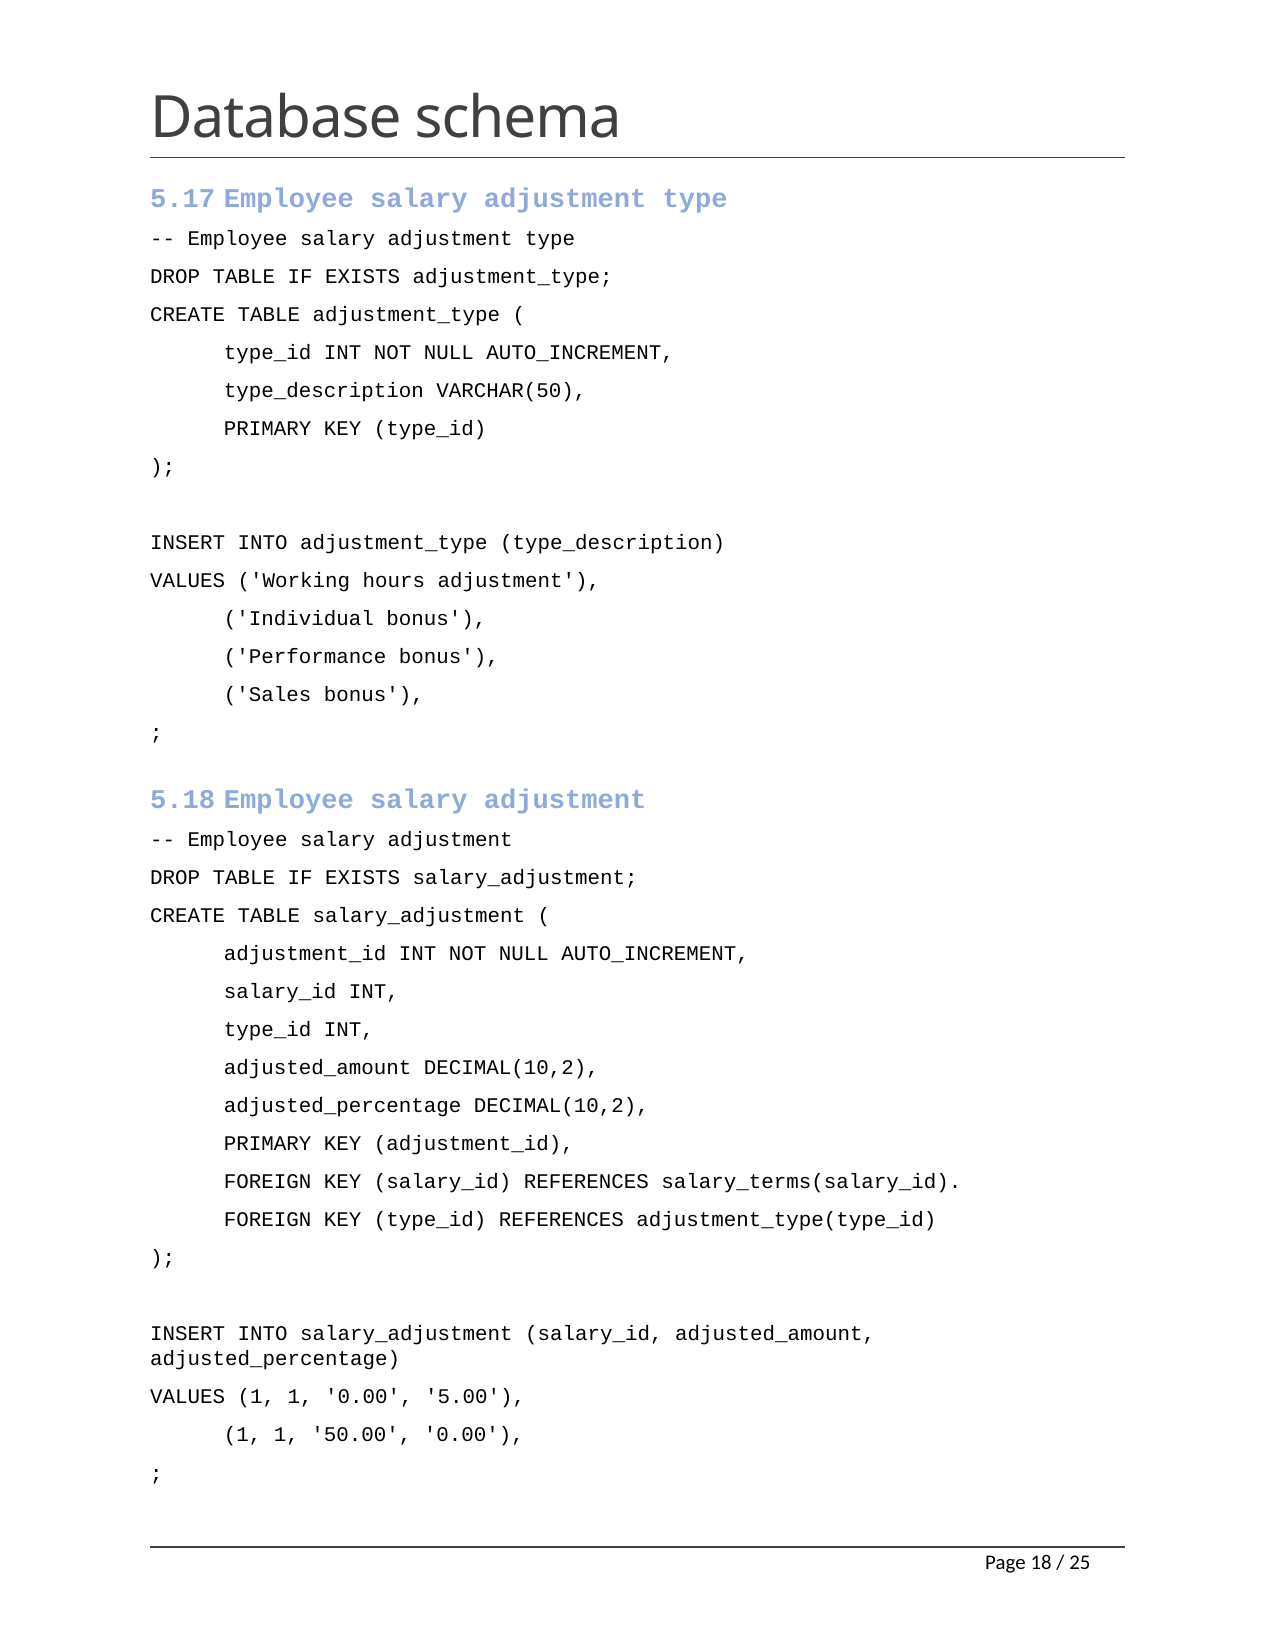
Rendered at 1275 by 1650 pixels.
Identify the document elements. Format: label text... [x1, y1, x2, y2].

text FOREIGN KEY (type_id) REFERENCES adjustment_type(type_id) [150, 1209, 1125, 1232]
text FOREIGN KEY (salary_id) REFERENCES salary_terms(salary_id). [150, 1171, 1125, 1194]
text adjustment_id INT NOT NULL AUTO_INCREMENT, [150, 943, 1125, 966]
text CREATE TABLE salary_adjustment ( [150, 905, 1125, 928]
text DROP TABLE IF EXISTS adjustment_type; [150, 266, 1125, 290]
text ); [150, 1247, 1125, 1271]
text -- Employee salary adjustment [150, 829, 1125, 852]
subtitle Employee salary adjustment type [150, 185, 1125, 216]
text CREATE TABLE adjustment_type ( [150, 304, 1125, 328]
text VALUES ('Working hours adjustment'), [150, 570, 1125, 594]
text -- Employee salary adjustment type [150, 228, 1125, 252]
text VALUES (1, 1, '0.00', '5.00'), [150, 1386, 1125, 1410]
text PRIMARY KEY (adjustment_id), [150, 1133, 1125, 1156]
text ('Performance bonus'), [150, 646, 1125, 670]
text ('Sales bonus'), [150, 684, 1125, 708]
text type_id INT NOT NULL AUTO_INCREMENT, [150, 342, 1125, 366]
text ('Individual bonus'), [150, 608, 1125, 632]
text type_description VARCHAR(50), [150, 380, 1125, 404]
text PRIMARY KEY (type_id) [150, 418, 1125, 442]
text ); [150, 456, 1125, 480]
text type_id INT, [150, 1019, 1125, 1042]
subtitle Employee salary adjustment [150, 785, 1125, 816]
text (1, 1, '50.00', '0.00'), [150, 1424, 1125, 1448]
text ; [150, 1462, 1125, 1486]
text INSERT INTO salary_adjustment (salary_id, adjusted_amount, adjusted_percentage) [150, 1323, 1125, 1372]
text adjusted_percentage DECIMAL(10,2), [150, 1095, 1125, 1118]
text DROP TABLE IF EXISTS salary_adjustment; [150, 867, 1125, 890]
text ; [150, 722, 1125, 746]
text INSERT INTO adjustment_type (type_description) [150, 532, 1125, 556]
text adjusted_amount DECIMAL(10,2), [150, 1057, 1125, 1080]
text salary_id INT, [150, 981, 1125, 1004]
